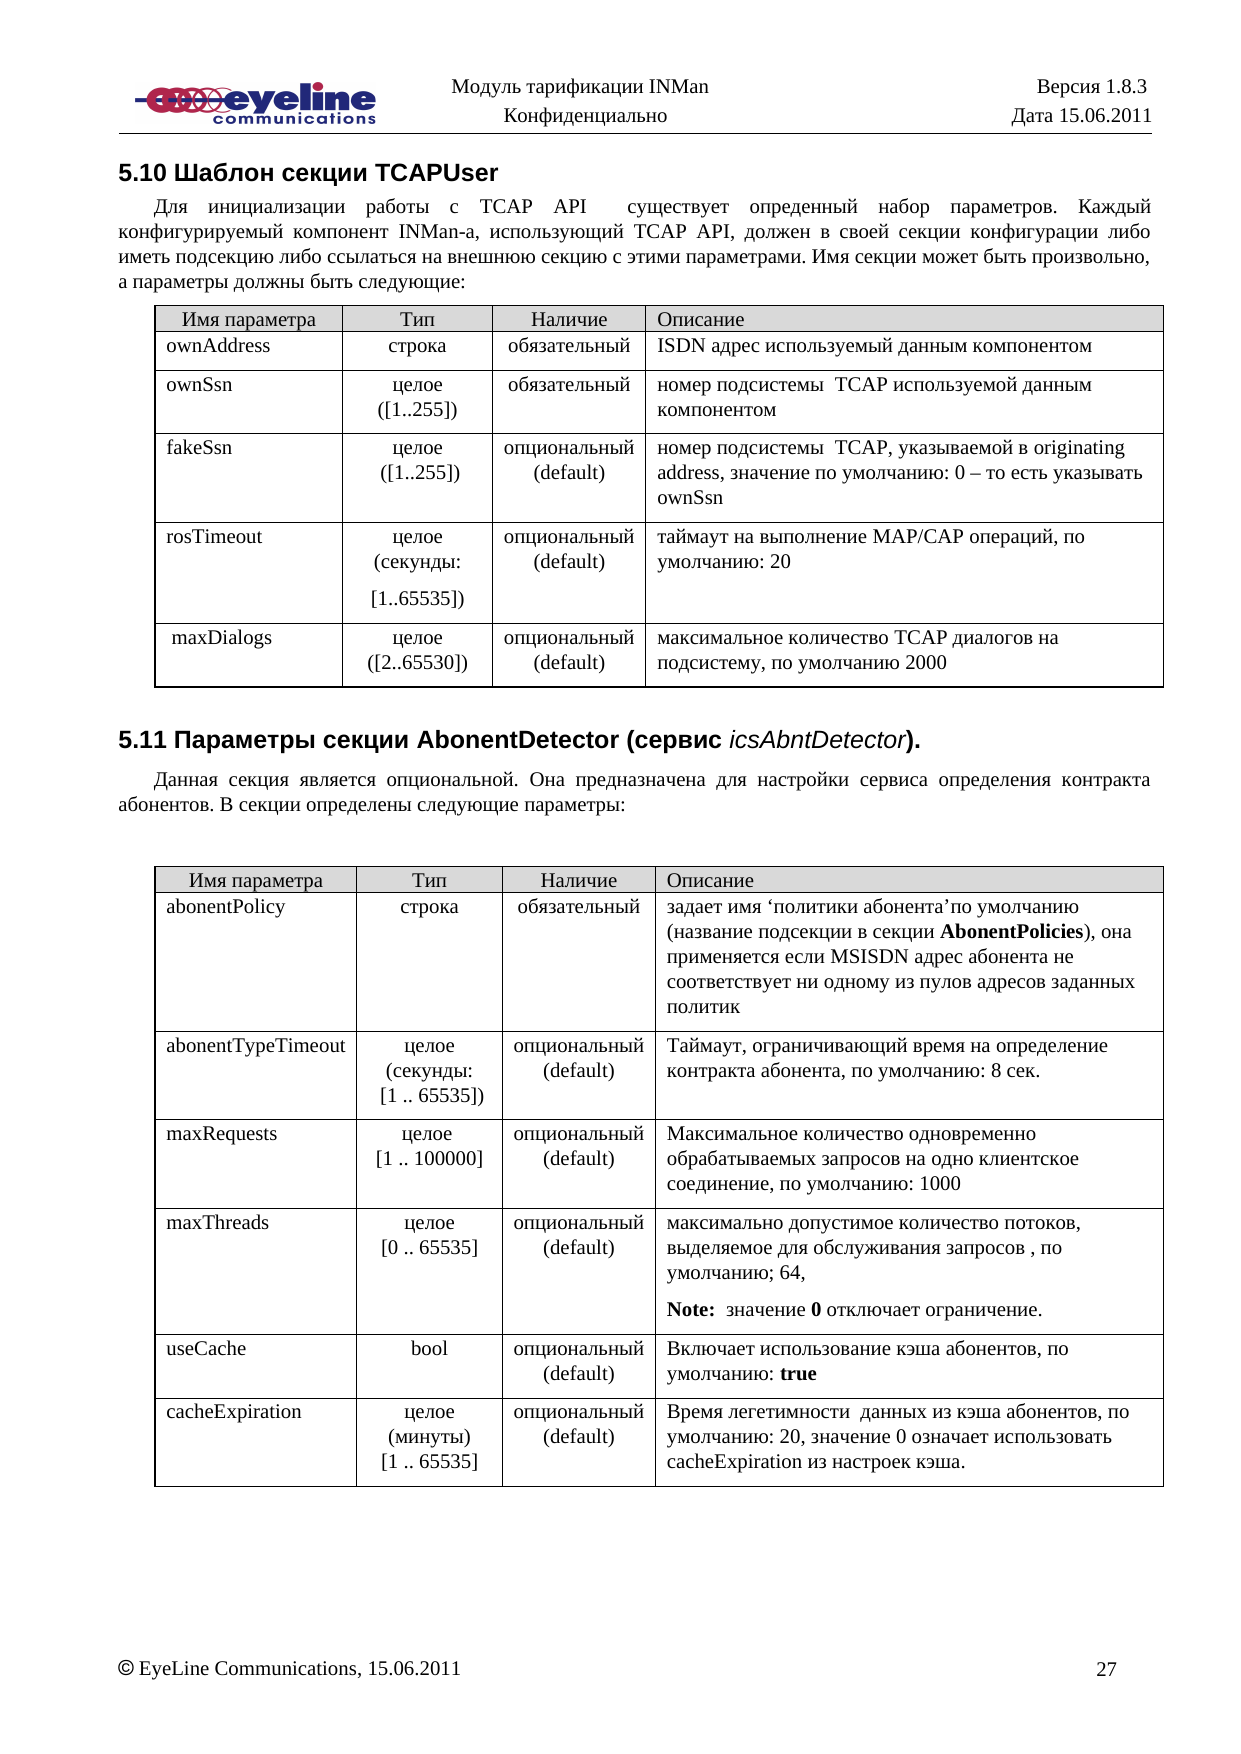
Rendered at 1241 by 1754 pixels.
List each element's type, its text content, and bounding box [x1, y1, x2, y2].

table_header Тип [343, 306, 492, 331]
table_cell ownSsn [156, 371, 342, 433]
table_header Тип [357, 867, 502, 892]
table_cell номер подсистемы TCAP используемой данным компонентом [646, 371, 1163, 433]
table_header Описание [656, 867, 1163, 892]
table_cell abonentTypeTimeout [156, 1032, 356, 1119]
table_cell строка [343, 332, 492, 370]
table_cell опциональный (default) [493, 523, 645, 623]
table_cell обязательный [493, 371, 645, 433]
table_cell Включает использование кэша абонентов, по умолчанию: true [656, 1335, 1163, 1397]
table_cell ISDN адрес используемый данным компонентом [646, 332, 1163, 370]
table_cell fakeSsn [156, 434, 342, 522]
text Данная секция является опциональной. Она предназначена для настройки сервиса определения контракта абонентов. В секции определены следующие параметры: [118, 766, 1151, 816]
table_header Наличие [503, 867, 655, 892]
table_cell опциональный (default) [503, 1032, 655, 1119]
subtitle Шаблон секции TCAPUser [118, 158, 1151, 186]
table_header Имя параметра [156, 867, 356, 892]
table_cell useCache [156, 1335, 356, 1397]
table_cell таймаут на выполнение MAP/CAP операций, по умолчанию: 20 [646, 523, 1163, 623]
table_cell bool [357, 1335, 502, 1397]
table_cell maxThreads [156, 1209, 356, 1334]
table_cell целое (cекунды: [1..65535]) [343, 523, 492, 623]
table_header Имя параметра [156, 306, 342, 331]
table_cell задает имя ‘политики абонента’по умолчанию (название подсекции в секции AbonentPolicies), она применяется если MSISDN адрес абонента не соответствует ни одному из пулов адресов заданных политик [656, 893, 1163, 1031]
table_cell abonentPolicy [156, 893, 356, 1031]
table_cell номер подсистемы TCAP, указываемой в originating address, значение по умолчанию: 0 – то есть указывать ownSsn [646, 434, 1163, 522]
table_cell максимально допустимое количество потоков, выделяемое для обслуживания запросов , по умолчанию; 64, Note: значение 0 отключает ограничение. [656, 1209, 1163, 1334]
table_cell опциональный (default) [503, 1120, 655, 1208]
table_cell опциональный (default) [503, 1399, 655, 1486]
table_cell целое ([2..65530]) [343, 624, 492, 686]
table_cell Время легетимности данных из кэша абонентов, по умолчанию: 20, значение 0 означает использовать cacheExpiration из настроек кэша. [656, 1399, 1163, 1486]
table_cell maxRequests [156, 1120, 356, 1208]
table_cell максимальное количество TCAP диалогов на подсистему, по умолчанию 2000 [646, 624, 1163, 686]
table_header Наличие [493, 306, 645, 331]
table_cell опциональный (default) [503, 1335, 655, 1397]
table_cell Таймаут, ограничивающий время на определение контракта абонента, по умолчанию: 8 сек. [656, 1032, 1163, 1119]
table_cell Максимальное количество одновременно обрабатываемых запросов на одно клиентское соединение, по умолчанию: 1000 [656, 1120, 1163, 1208]
table_cell rosTimeout [156, 523, 342, 623]
table_cell опциональный (default) [493, 624, 645, 686]
table_header Описание [646, 306, 1163, 331]
table_cell целое ([1..255]) [343, 434, 492, 522]
table_cell опциональный (default) [503, 1209, 655, 1334]
table_cell целое (cекунды: [1 .. 65535]) [357, 1032, 502, 1119]
table_cell целое [0 .. 65535] [357, 1209, 502, 1334]
picture [135, 82, 376, 124]
table_cell maxDialogs [156, 624, 342, 686]
table_cell строка [357, 893, 502, 1031]
table_cell целое [1 .. 100000] [357, 1120, 502, 1208]
text Для инициализации работы с TCAP API существует опреденный набор параметров. Каждый конфигурируемый компонент INMan-а, использующий TCAP API, должен в своей секции конфигурации либо иметь подсекцию либо ссылаться на внешнюю секцию с этими параметрами. Имя секции может быть произвольно, а параметры должны быть следующие: [118, 193, 1151, 293]
table_cell обязательный [503, 893, 655, 1031]
subtitle Параметры секции AbonentDetector (сервис icsAbntDetector). [118, 725, 1151, 754]
table_cell целое (минуты) [1 .. 65535] [357, 1399, 502, 1486]
table_cell cacheExpiration [156, 1399, 356, 1486]
table_cell ownAddress [156, 332, 342, 370]
table_cell целое ([1..255]) [343, 371, 492, 433]
table_cell обязательный [493, 332, 645, 370]
table_cell опциональный (default) [493, 434, 645, 522]
